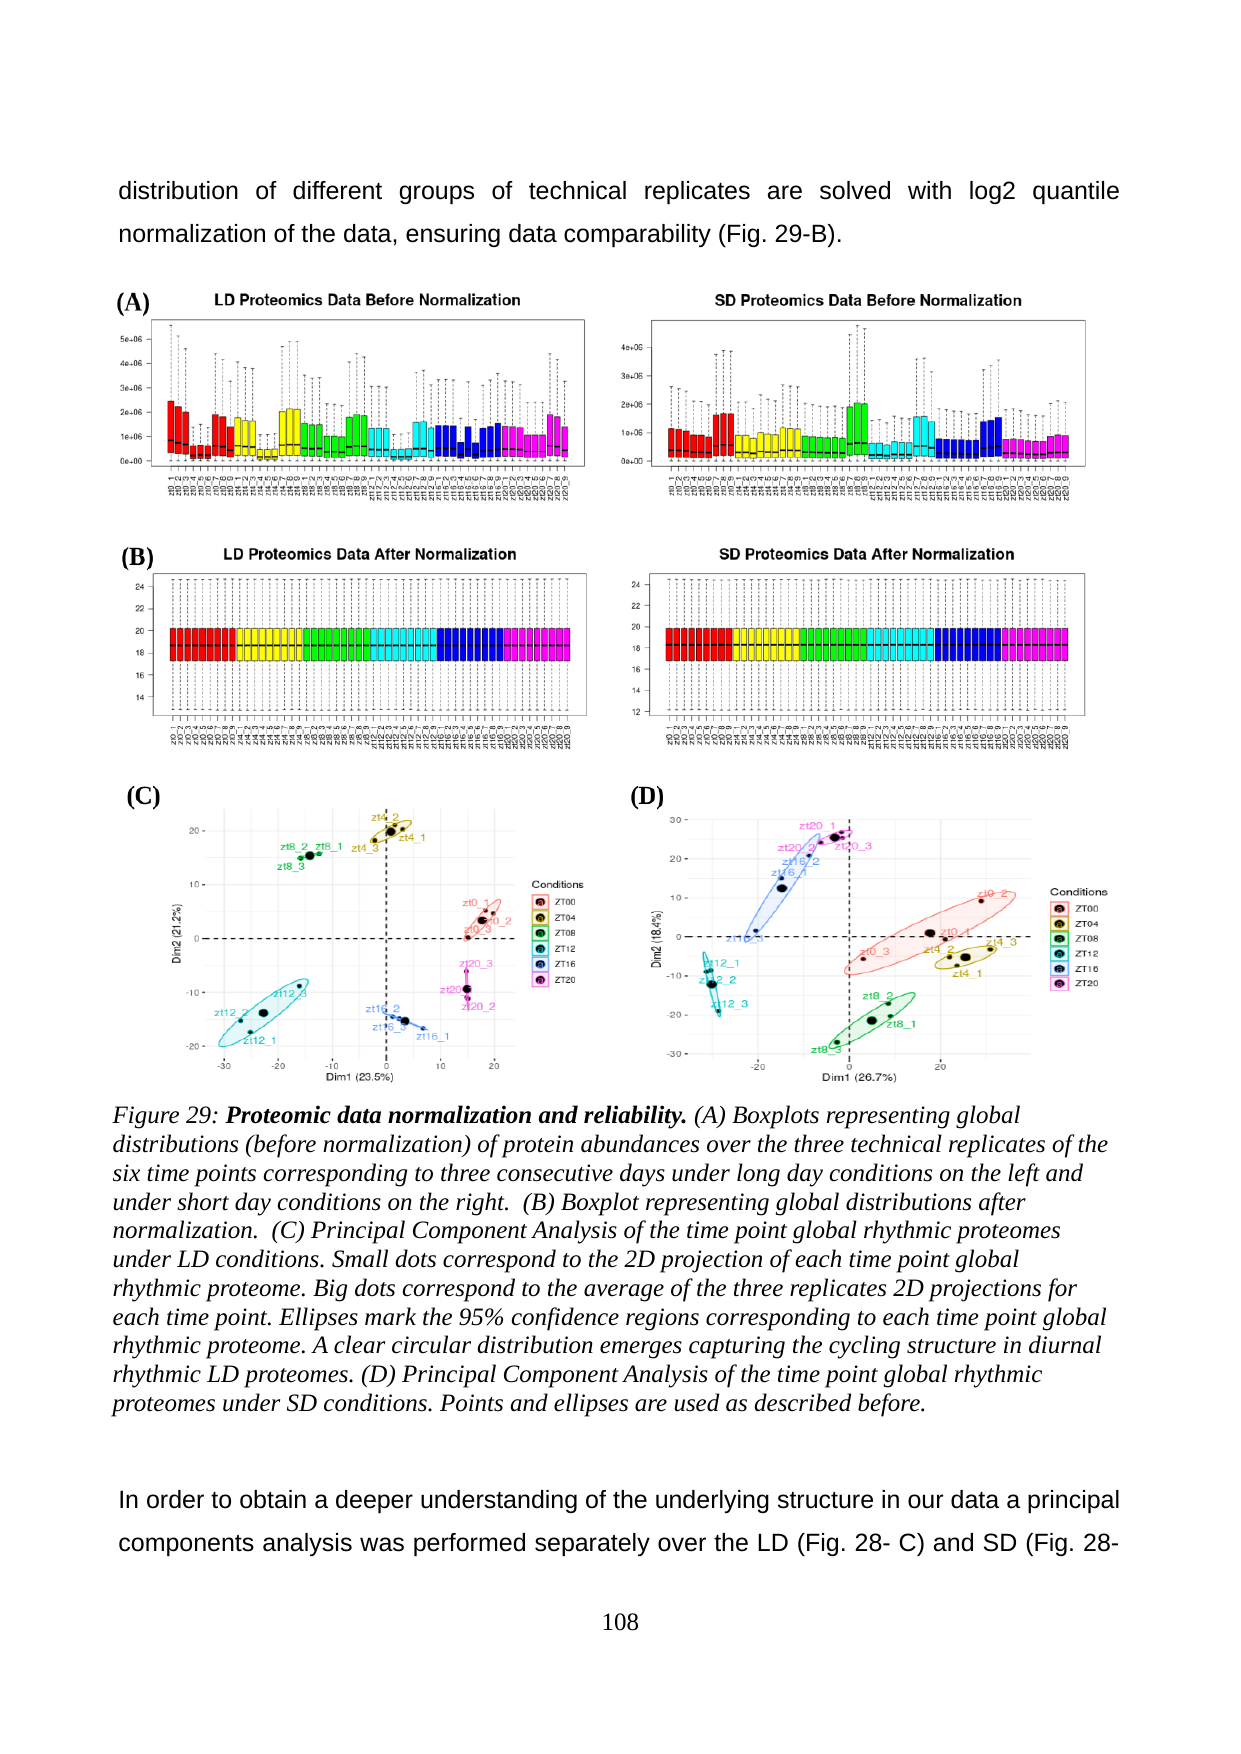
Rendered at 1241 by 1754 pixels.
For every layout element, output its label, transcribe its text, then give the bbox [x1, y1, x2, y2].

text distribution of different groups of technical replicates are solved with log2 quantile normalization of the data, ensuring data comparability (Fig. 29-B). [118, 176, 1122, 248]
picture [112, 268, 1114, 1101]
text Figure 29: Proteomic data normalization and reliability. (A) Boxplots representing global distributions (before normalization) of protein abundances over the three technical replicates of the six time points corresponding to three consecutive days under long day conditions on the left and under short day conditions on the right. (B) Boxplot representing global distributions after normalization. (C) Principal Component Analysis of the time point global rhythmic proteomes under LD conditions. Small dots correspond to the 2D projection of each time point global rhythmic proteome. Big dots correspond to the average of the three replicates 2D projections for each time point. Ellipses mark the 95% confidence regions corresponding to each time point global rhythmic proteome. A clear circular distribution emerges capturing the cycling structure in diurnal rhythmic LD proteomes. (D) Principal Component Analysis of the time point global rhythmic proteomes under SD conditions. Points and ellipses are used as described before. [112, 1101, 1114, 1417]
text In order to obtain a deeper understanding of the underlying structure in our data a principal components analysis was performed separately over the LD (Fig. 28- C) and SD (Fig. 28- [112, 1101, 1122, 1557]
